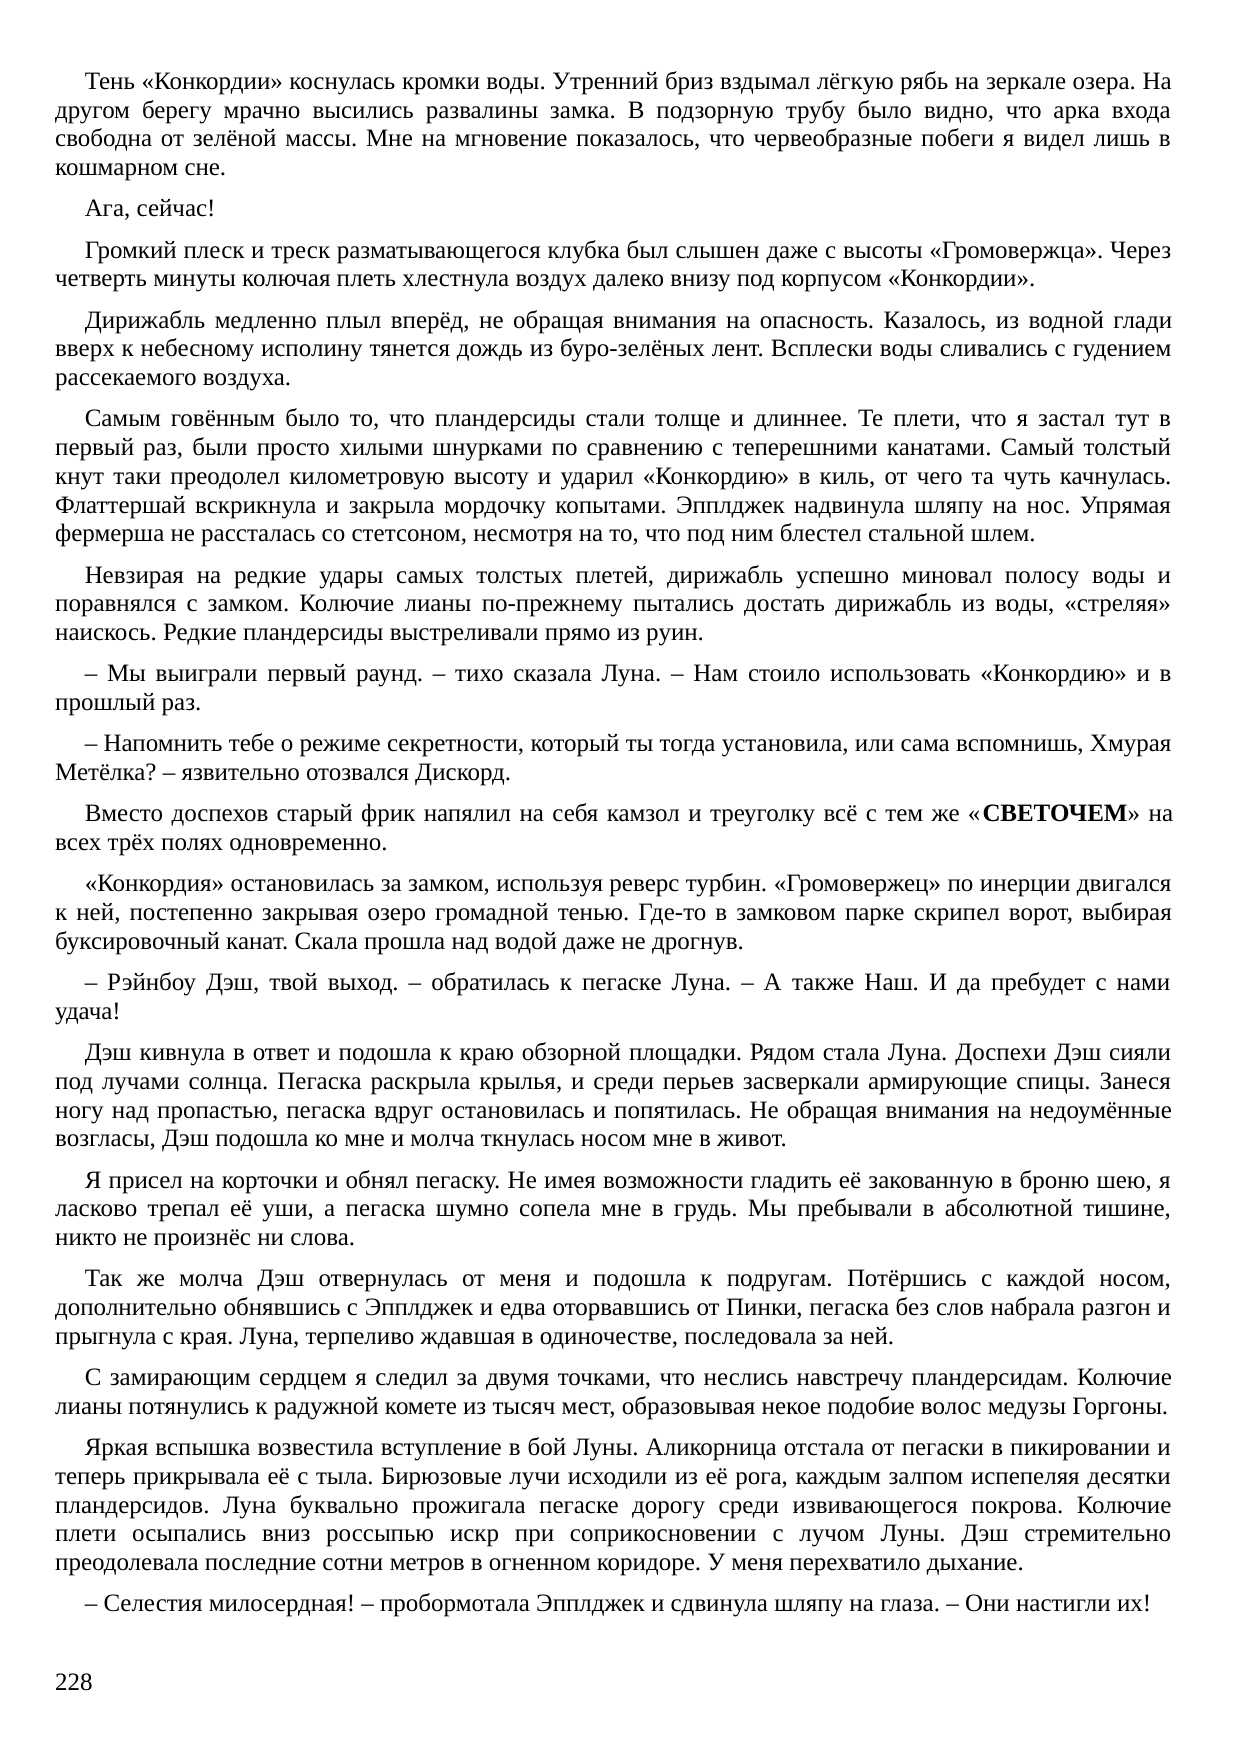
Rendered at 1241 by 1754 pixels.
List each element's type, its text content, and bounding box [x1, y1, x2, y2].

text Вместо доспехов старый фрик напялил на себя камзол и треуголку всё с тем же «СВЕТОЧЕМ» на всех трёх полях одновременно. [55, 798, 1173, 856]
text «Конкордия» остановилась за замком, используя реверс турбин. «Громовержец» по инерции двигался к ней, постепенно закрывая озеро громадной тенью. Где-то в замковом парке скрипел ворот, выбирая буксировочный канат. Скала прошла над водой даже не дрогнув. [55, 868, 1173, 955]
text – Мы выиграли первый раунд. – тихо сказала Луна. – Нам стоило использовать «Конкордию» и в прошлый раз. [55, 658, 1173, 716]
text Самым говённым было то, что пландерсиды стали толще и длиннее. Те плети, что я застал тут в первый раз, были просто хилыми шнурками по сравнению с теперешними канатами. Самый толстый кнут таки преодолел километровую высоту и ударил «Конкордию» в киль, от чего та чуть качнулась. Флаттершай вскрикнула и закрыла мордочку копытами. Эпплджек надвинула шляпу на нос. Упрямая фермерша не рассталась со стетсоном, несмотря на то, что под ним блестел стальной шлем. [55, 403, 1173, 547]
text – Рэйнбоу Дэш, твой выход. – обратилась к пегаске Луна. – А также Наш. И да пребудет с нами удача! [55, 967, 1173, 1025]
text Невзирая на редкие удары самых толстых плетей, дирижабль успешно миновал полосу воды и поравнялся с замком. Колючие лианы по-прежнему пытались достать дирижабль из воды, «стреляя» наискось. Редкие пландерсиды выстреливали прямо из руин. [55, 560, 1173, 646]
text Громкий плеск и треск разматывающегося клубка был слышен даже с высоты «Громовержца». Через четверть минуты колючая плеть хлестнула воздух далеко внизу под корпусом «Конкордии». [55, 235, 1173, 292]
text – Селестия милосердная! – пробормотала Эпплджек и сдвинула шляпу на глаза. – Они настигли их! [55, 1588, 1173, 1617]
text С замирающим сердцем я следил за двумя точками, что неслись навстречу пландерсидам. Колючие лианы потянулись к радужной комете из тысяч мест, образовывая некое подобие волос медузы Горгоны. [55, 1362, 1173, 1420]
text Яркая вспышка возвестила вступление в бой Луны. Аликорница отстала от пегаски в пикировании и теперь прикрывала её с тыла. Бирюзовые лучи исходили из её рога, каждым залпом испепеляя десятки пландерсидов. Луна буквально прожигала пегаске дорогу среди извивающегося покрова. Колючие плети осыпались вниз россыпью искр при соприкосновении с лучом Луны. Дэш стремительно преодолевала последние сотни метров в огненном коридоре. У меня перехватило дыхание. [55, 1432, 1173, 1576]
text Дэш кивнула в ответ и подошла к краю обзорной площадки. Рядом стала Луна. Доспехи Дэш сияли под лучами солнца. Пегаска раскрыла крылья, и среди перьев засверкали армирующие спицы. Занеся ногу над пропастью, пегаска вдруг остановилась и попятилась. Не обращая внимания на недоумённые возгласы, Дэш подошла ко мне и молча ткнулась носом мне в живот. [55, 1037, 1173, 1152]
text Так же молча Дэш отвернулась от меня и подошла к подругам. Потёршись с каждой носом, дополнительно обнявшись с Эпплджек и едва оторвавшись от Пинки, пегаска без слов набрала разгон и прыгнула с края. Луна, терпеливо ждавшая в одиночестве, последовала за ней. [55, 1263, 1173, 1350]
text Я присел на корточки и обнял пегаску. Не имея возможности гладить её закованную в броню шею, я ласково трепал её уши, а пегаска шумно сопела мне в грудь. Мы пребывали в абсолютной тишине, никто не произнёс ни слова. [55, 1165, 1173, 1251]
text Тень «Конкордии» коснулась кромки воды. Утренний бриз вздымал лёгкую рябь на зеркале озера. На другом берегу мрачно высились развалины замка. В подзорную трубу было видно, что арка входа свободна от зелёной массы. Мне на мгновение показалось, что червеобразные побеги я видел лишь в кошмарном сне. [55, 66, 1173, 181]
text Дирижабль медленно плыл вперёд, не обращая внимания на опасность. Казалось, из водной глади вверх к небесному исполину тянется дождь из буро-зелёных лент. Всплески воды сливались с гудением рассекаемого воздуха. [55, 305, 1173, 391]
text Ага, сейчас! [55, 193, 1173, 222]
text – Напомнить тебе о режиме секретности, который ты тогда установила, или сама вспомнишь, Хмурая Метёлка? – язвительно отозвался Дискорд. [55, 728, 1173, 786]
